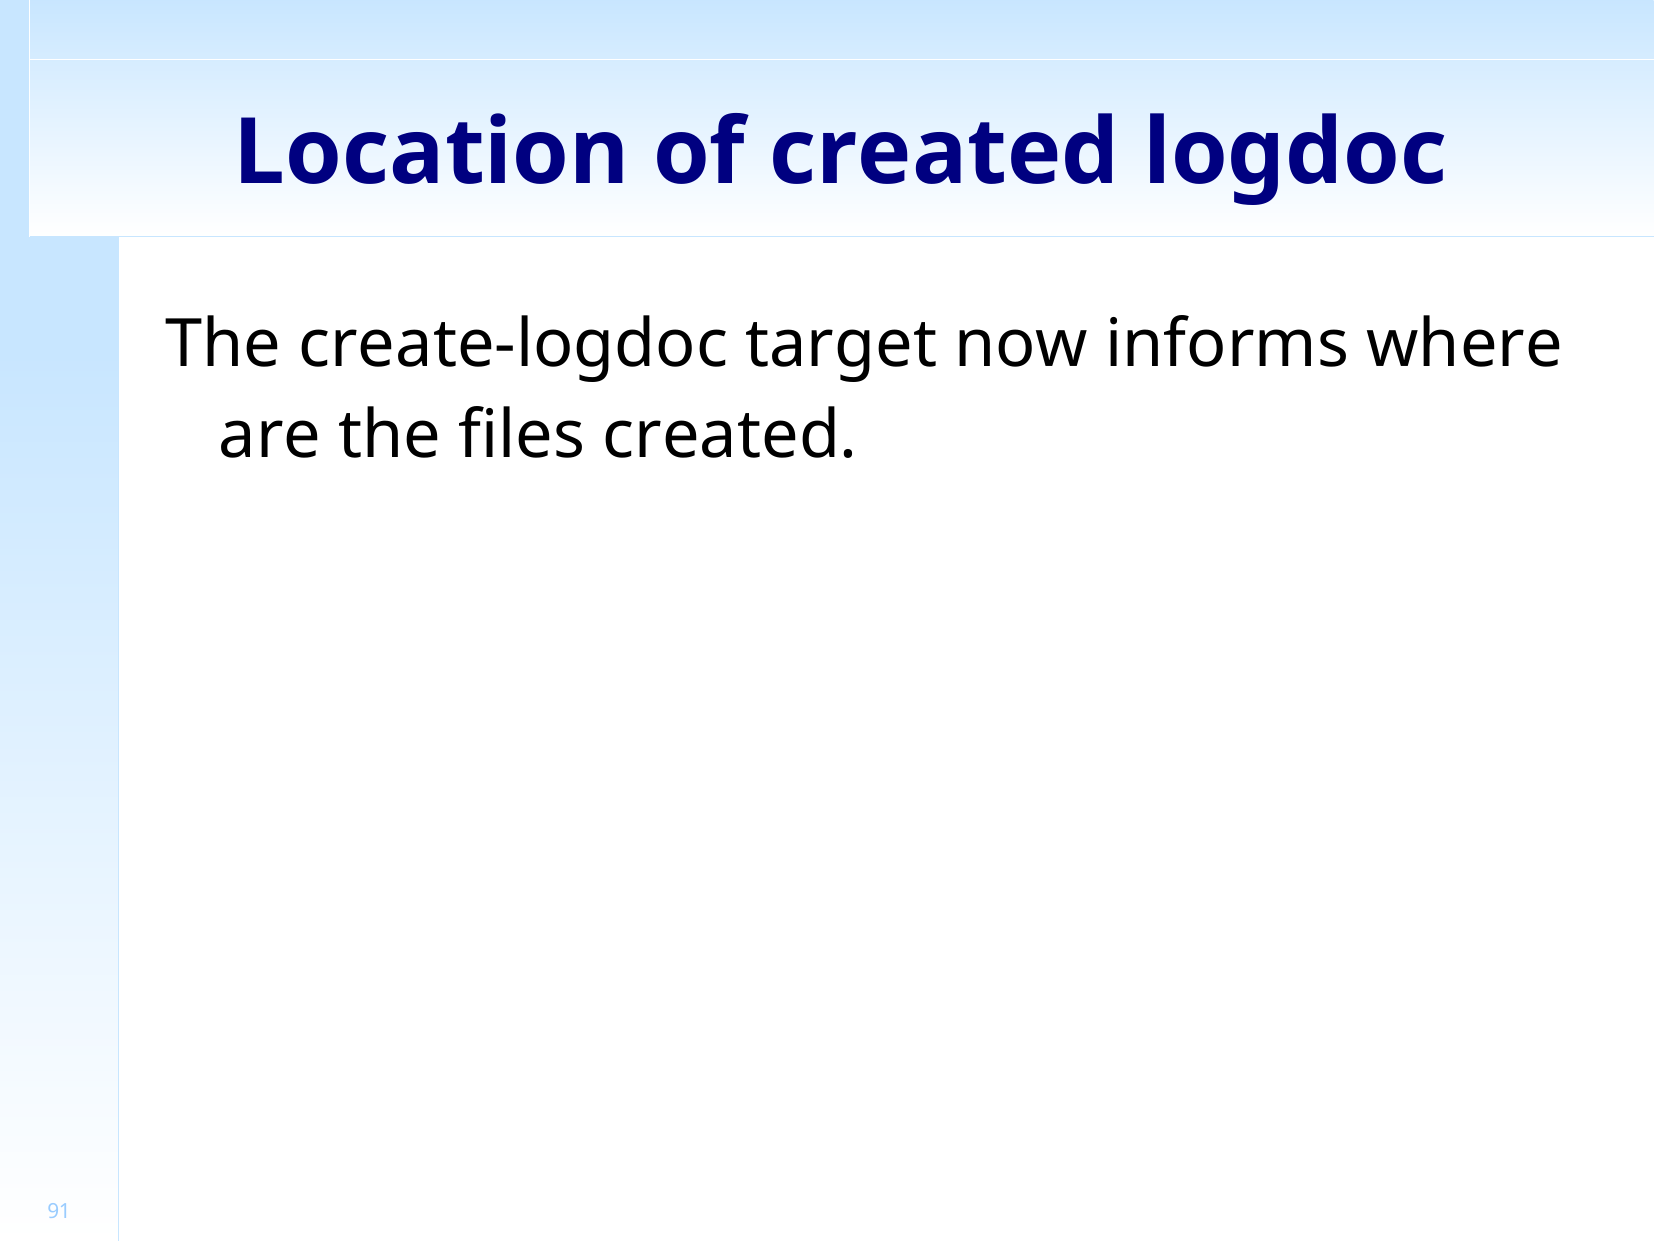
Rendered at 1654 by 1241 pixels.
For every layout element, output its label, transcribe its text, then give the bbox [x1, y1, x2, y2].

title Location of created logdoc [29, 59, 1654, 237]
list The create-logdoc target now informs where are the files created. [147, 295, 1625, 1182]
